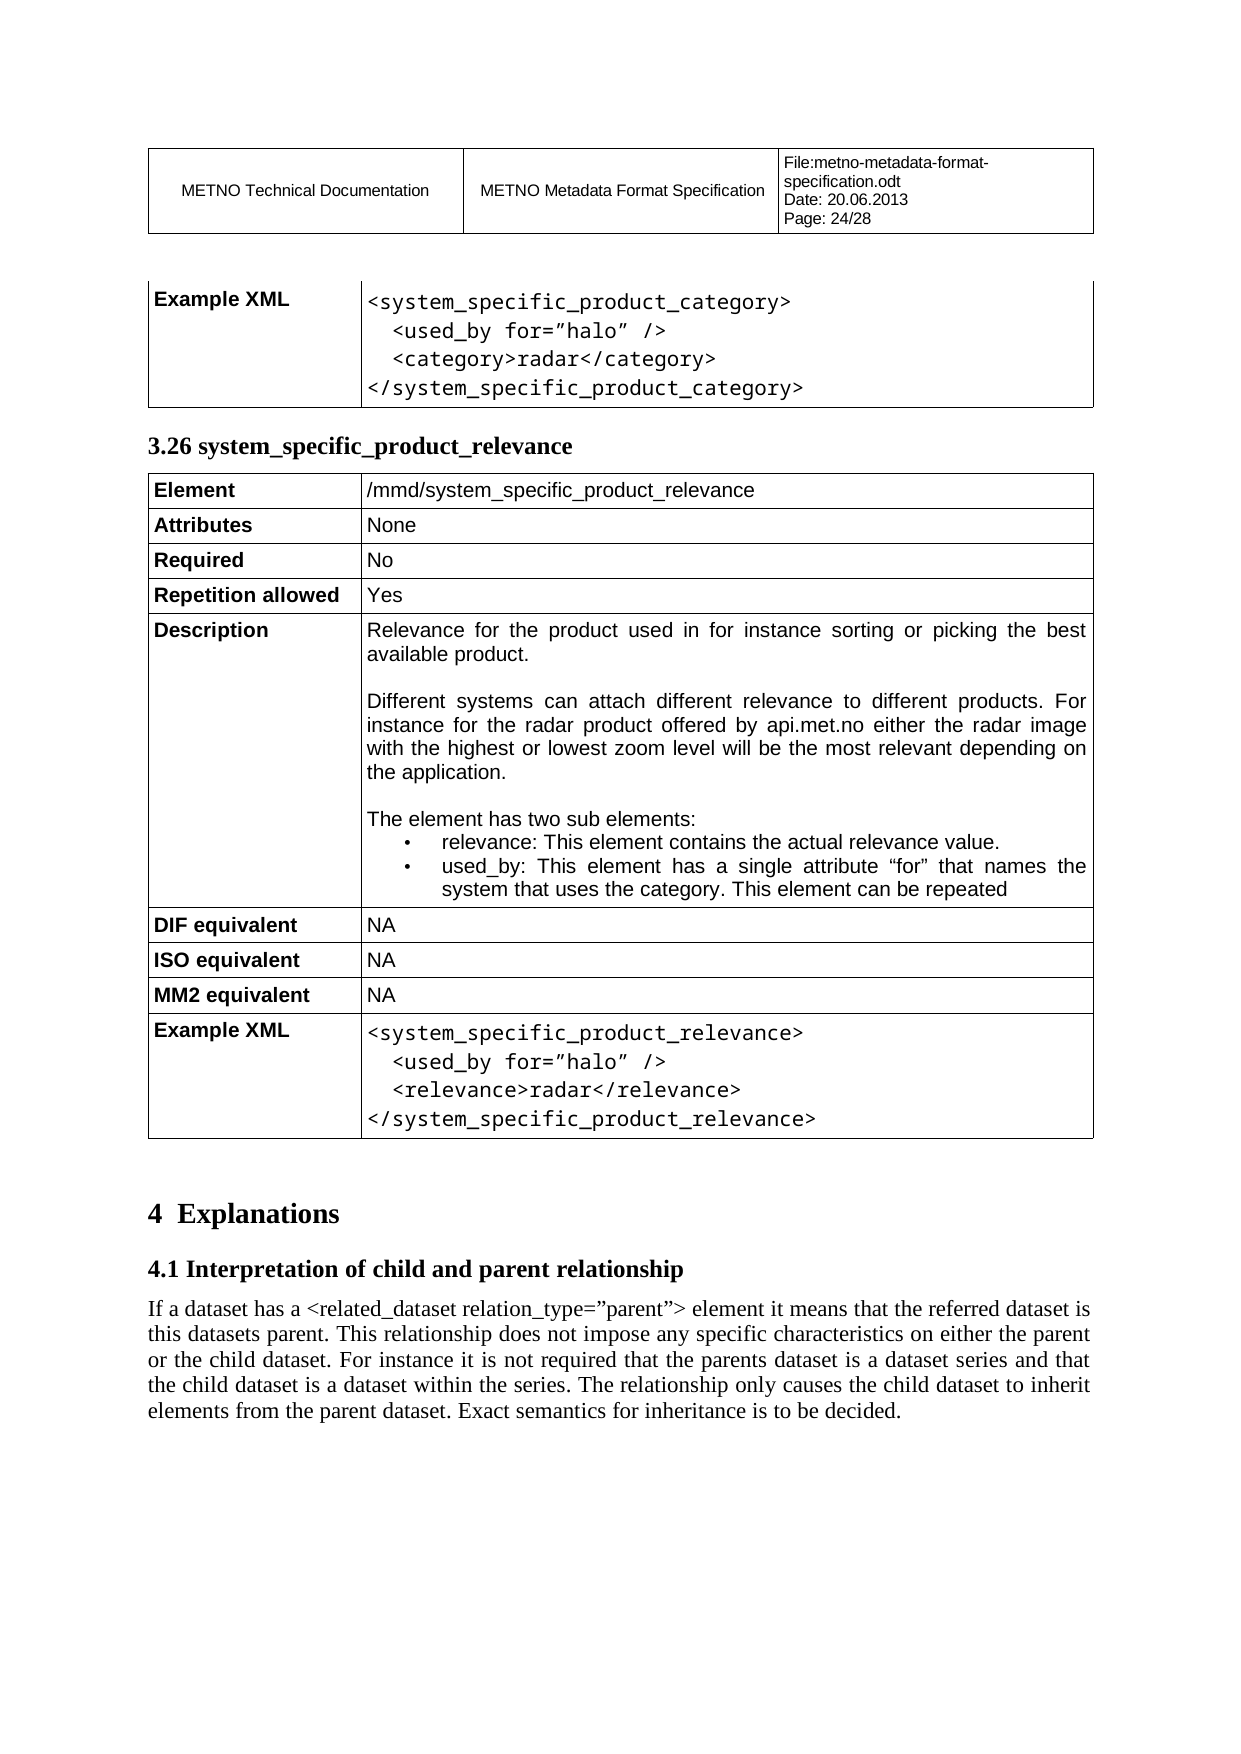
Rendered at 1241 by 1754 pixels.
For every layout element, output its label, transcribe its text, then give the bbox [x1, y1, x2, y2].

subtitle Explanations [148, 1197, 1093, 1230]
table_cell Required [149, 544, 361, 578]
table_cell Yes [362, 579, 1093, 613]
table_cell MM2 equivalent [149, 978, 361, 1013]
text If a dataset has a <related_dataset relation_type=”parent”> element it means that the referred dataset is this datasets parent. This relationship does not impose any specific characteristics on either the parent or the child dataset. For instance it is not required that the parents dataset is a dataset series and that the child dataset is a dataset within the series. The relationship only causes the child dataset to inherit elements from the parent dataset. Exact semantics for inheritance is to be decided. [148, 1295, 1093, 1423]
table_header Element [149, 474, 361, 508]
table_cell Example XML [149, 1014, 361, 1138]
table_cell NA [362, 908, 1093, 942]
subtitle system_specific_product_relevance [148, 432, 1093, 460]
table_cell NA [362, 943, 1093, 977]
table_cell Attributes [149, 509, 361, 543]
table_cell Example XML [149, 281, 361, 407]
table_cell Relevance for the product used in for instance sorting or picking the best available product. Different systems can attach different relevance to different products. For instance for the radar product offered by api.met.no either the radar image with the highest or lowest zoom level will be the most relevant depending on the application. The element has two sub elements: relevance: This element contains the actual relevance value. used_by: This element has a single attribute “for” that names the system that uses the category. This element can be repeated [362, 614, 1093, 907]
table_cell Repetition allowed [149, 579, 361, 613]
subtitle Interpretation of child and parent relationship [148, 1255, 1093, 1283]
table_cell <system_specific_product_category> <used_by for=”halo” /> <category>radar</category> </system_specific_product_category> [362, 281, 1093, 407]
table_header /mmd/system_specific_product_relevance [362, 474, 1093, 508]
table_cell <system_specific_product_relevance> <used_by for=”halo” /> <relevance>radar</relevance> </system_specific_product_relevance> [362, 1014, 1093, 1138]
table_cell None [362, 509, 1093, 543]
table_cell ISO equivalent [149, 943, 361, 977]
table_cell NA [362, 978, 1093, 1013]
table_cell DIF equivalent [149, 908, 361, 942]
table_cell No [362, 544, 1093, 578]
table_cell Description [149, 614, 361, 907]
